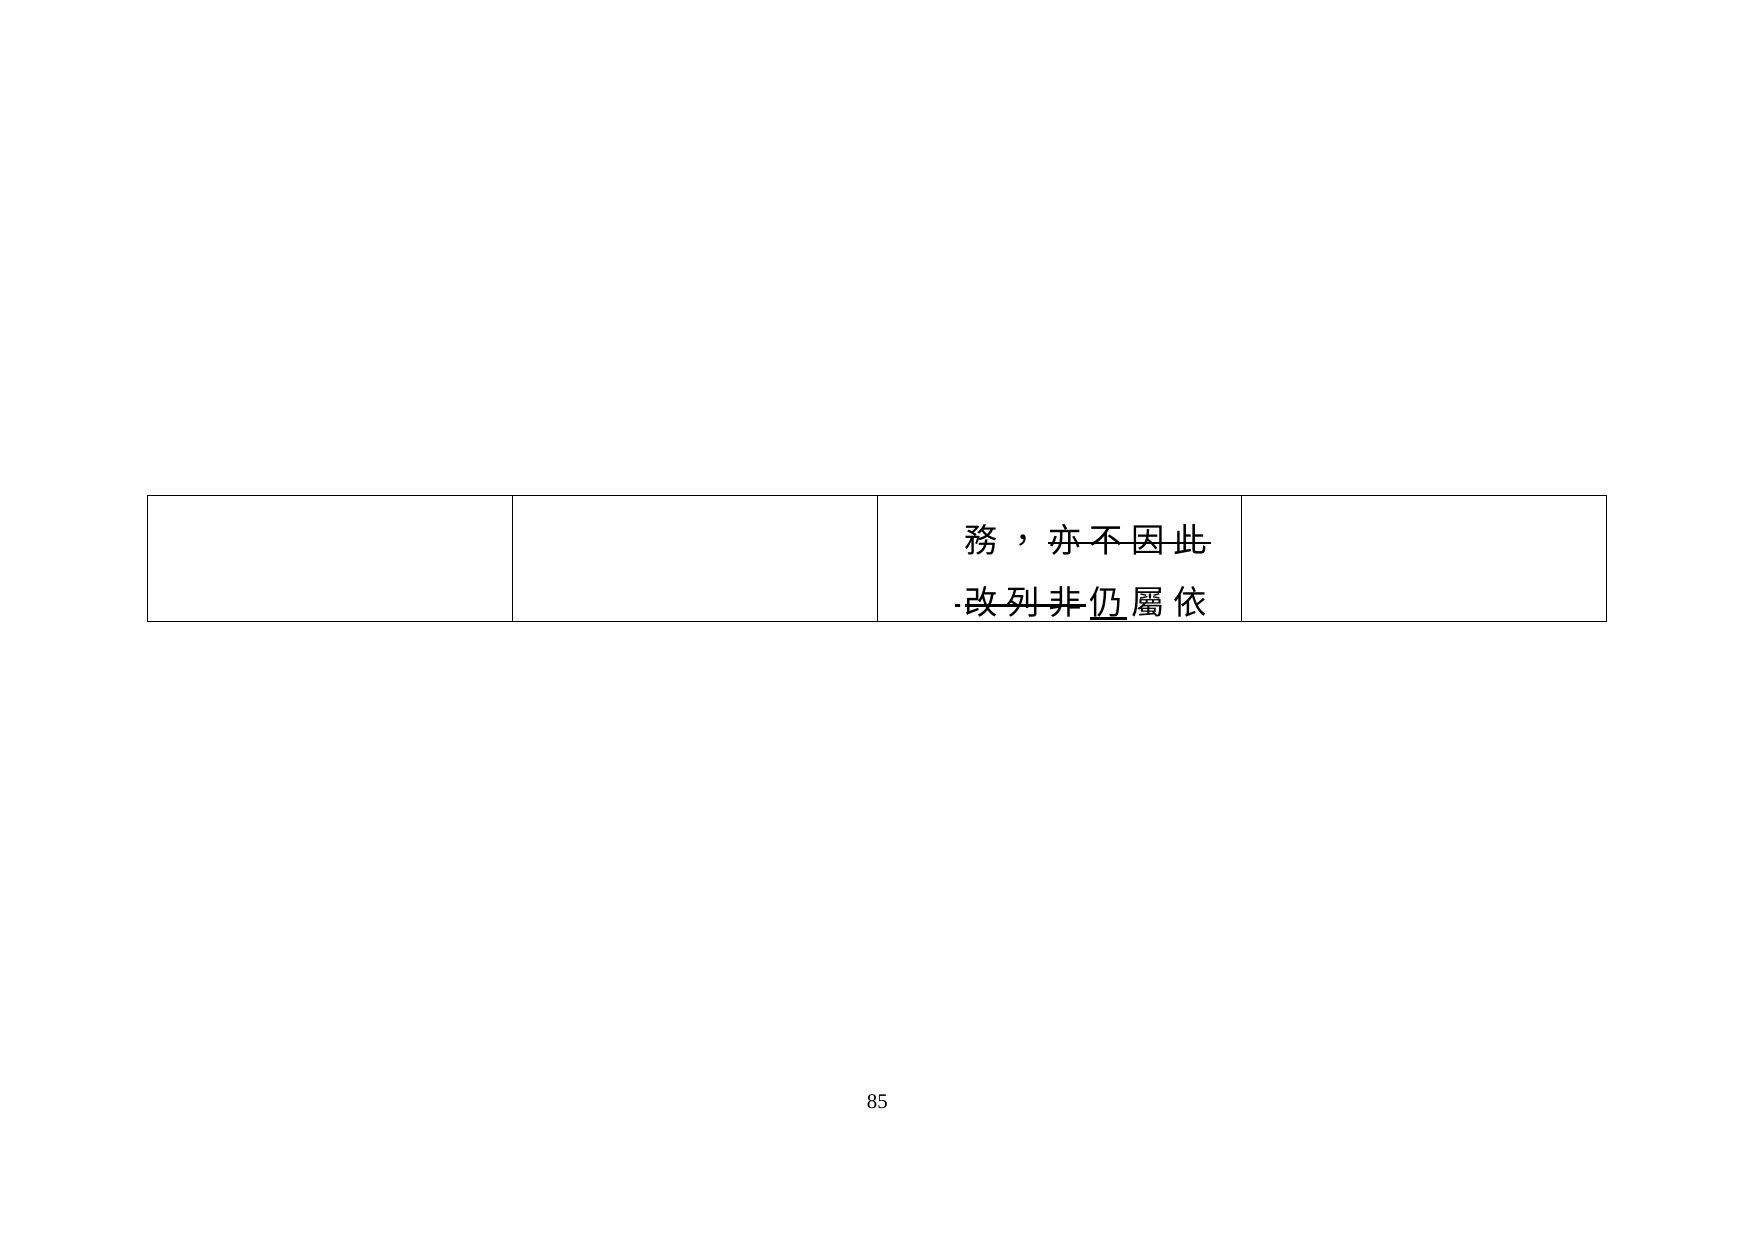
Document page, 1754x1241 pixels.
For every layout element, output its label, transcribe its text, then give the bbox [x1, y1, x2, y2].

table_cell [148, 496, 512, 621]
table_cell 務，亦不因此改列非仍屬依 [878, 496, 1241, 621]
table_cell [1242, 496, 1606, 621]
table_cell [513, 496, 877, 621]
